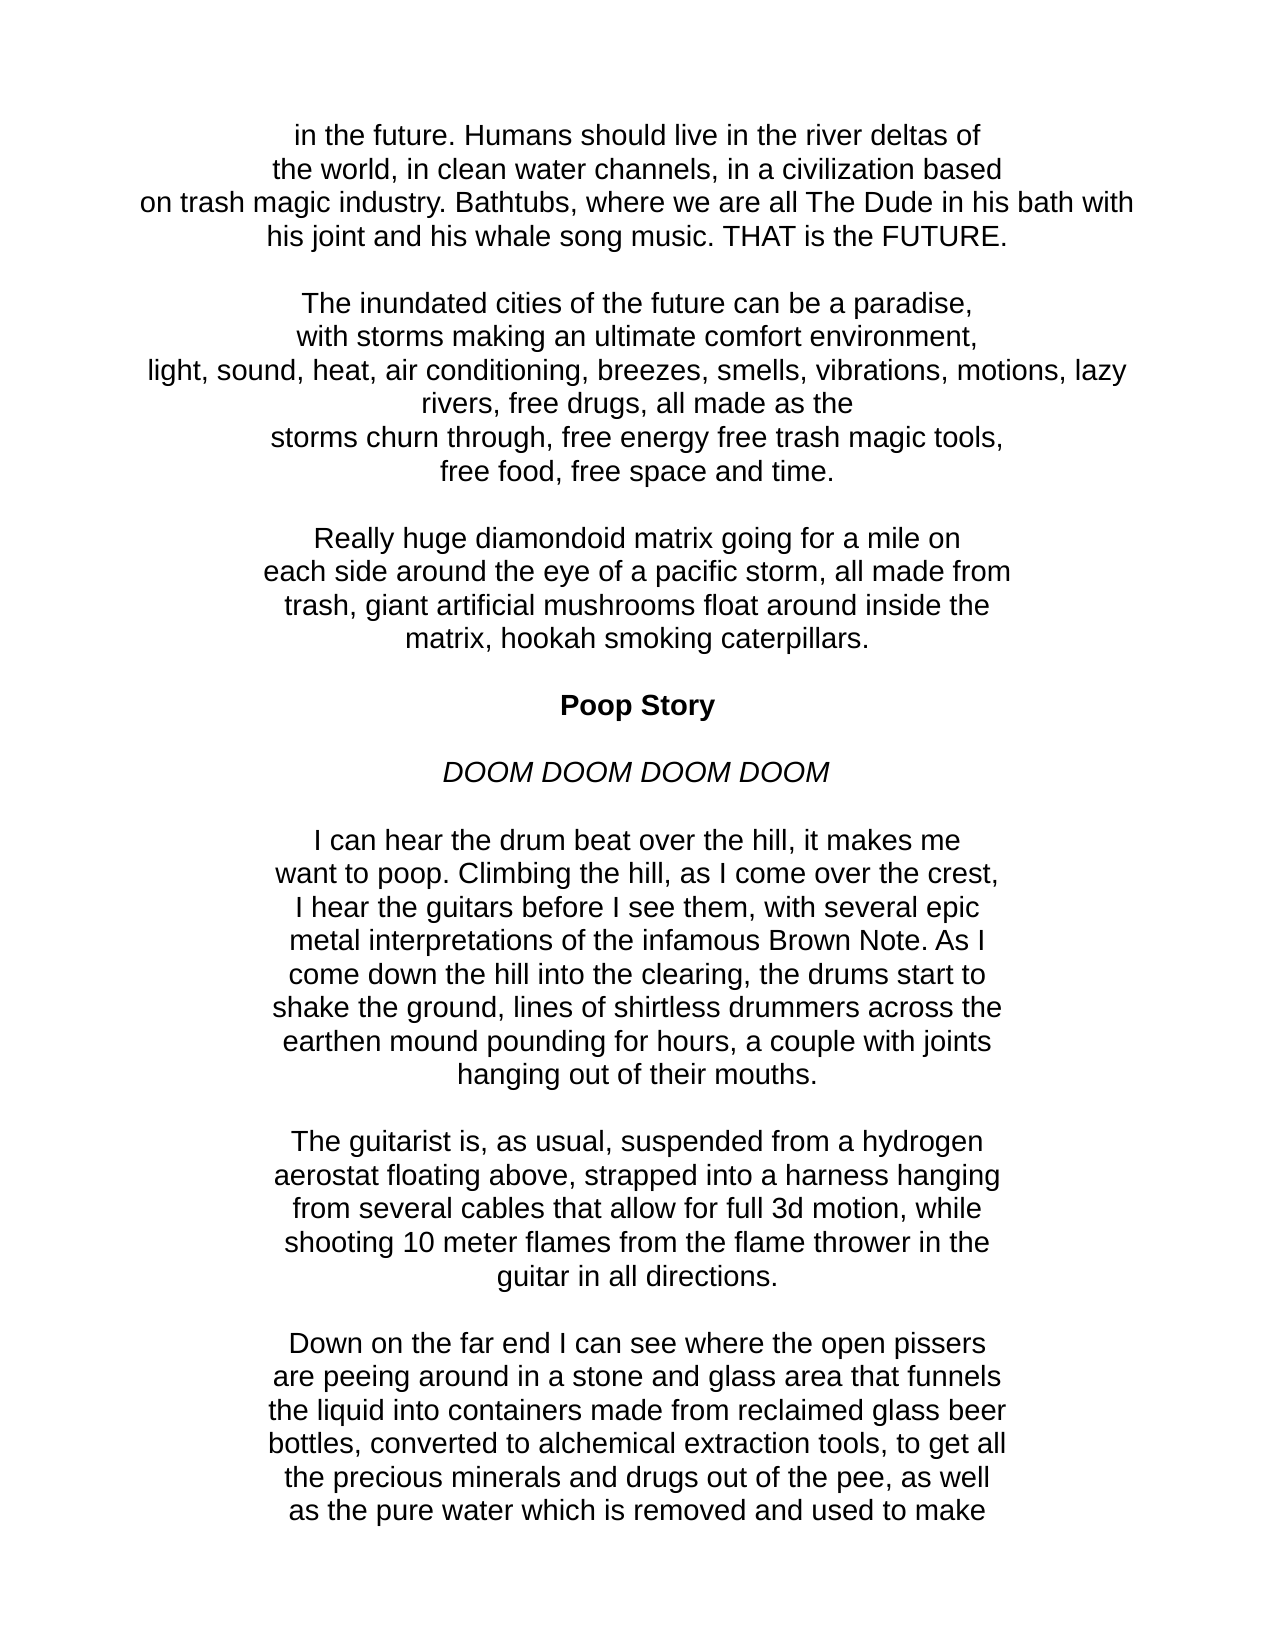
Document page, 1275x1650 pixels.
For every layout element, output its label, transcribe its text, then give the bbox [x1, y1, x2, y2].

text the liquid into containers made from reclaimed glass beer [118, 1393, 1157, 1426]
text Poop Story [118, 688, 1157, 722]
text on trash magic industry. Bathtubs, where we are all The Dude in his bath with his joint and his whale song music. THAT is the FUTURE. [118, 185, 1157, 252]
text come down the hill into the clearing, the drums start to [118, 957, 1157, 990]
text in the future. Humans should live in the river deltas of [118, 118, 1157, 152]
text are peeing around in a stone and glass area that funnels [118, 1359, 1157, 1393]
text Down on the far end I can see where the open pissers [118, 1326, 1157, 1359]
text I hear the guitars before I see them, with several epic [118, 889, 1157, 923]
text The guitarist is, as usual, suspended from a hydrogen [118, 1124, 1157, 1158]
text Really huge diamondoid matrix going for a mile on [118, 521, 1157, 554]
text shooting 10 meter flames from the flame thrower in the [118, 1225, 1157, 1258]
text matrix, hookah smoking caterpillars. [118, 621, 1157, 655]
text trash, giant artificial mushrooms float around inside the [118, 588, 1157, 621]
text with storms making an ultimate comfort environment, [118, 319, 1157, 353]
text want to poop. Climbing the hill, as I come over the crest, [118, 856, 1157, 889]
text light, sound, heat, air conditioning, breezes, smells, vibrations, motions, lazy rivers, free drugs, all made as the [118, 353, 1157, 420]
text The inundated cities of the future can be a paradise, [118, 286, 1157, 319]
text each side around the eye of a pacific storm, all made from [118, 554, 1157, 588]
text hanging out of their mouths. [118, 1057, 1157, 1091]
text from several cables that allow for full 3d motion, while [118, 1191, 1157, 1225]
text metal interpretations of the infamous Brown Note. As I [118, 923, 1157, 957]
text storms churn through, free energy free trash magic tools, [118, 420, 1157, 453]
text guitar in all directions. [118, 1258, 1157, 1292]
text DOOM DOOM DOOM DOOM [118, 755, 1157, 789]
text free food, free space and time. [118, 453, 1157, 487]
text as the pure water which is removed and used to make [118, 1493, 1157, 1527]
text earthen mound pounding for hours, a couple with joints [118, 1024, 1157, 1057]
text the world, in clean water channels, in a civilization based [118, 152, 1157, 185]
text aerostat floating above, strapped into a harness hanging [118, 1158, 1157, 1191]
text the precious minerals and drugs out of the pee, as well [118, 1460, 1157, 1493]
text shake the ground, lines of shirtless drummers across the [118, 990, 1157, 1024]
text I can hear the drum beat over the hill, it makes me [118, 822, 1157, 856]
text bottles, converted to alchemical extraction tools, to get all [118, 1426, 1157, 1460]
